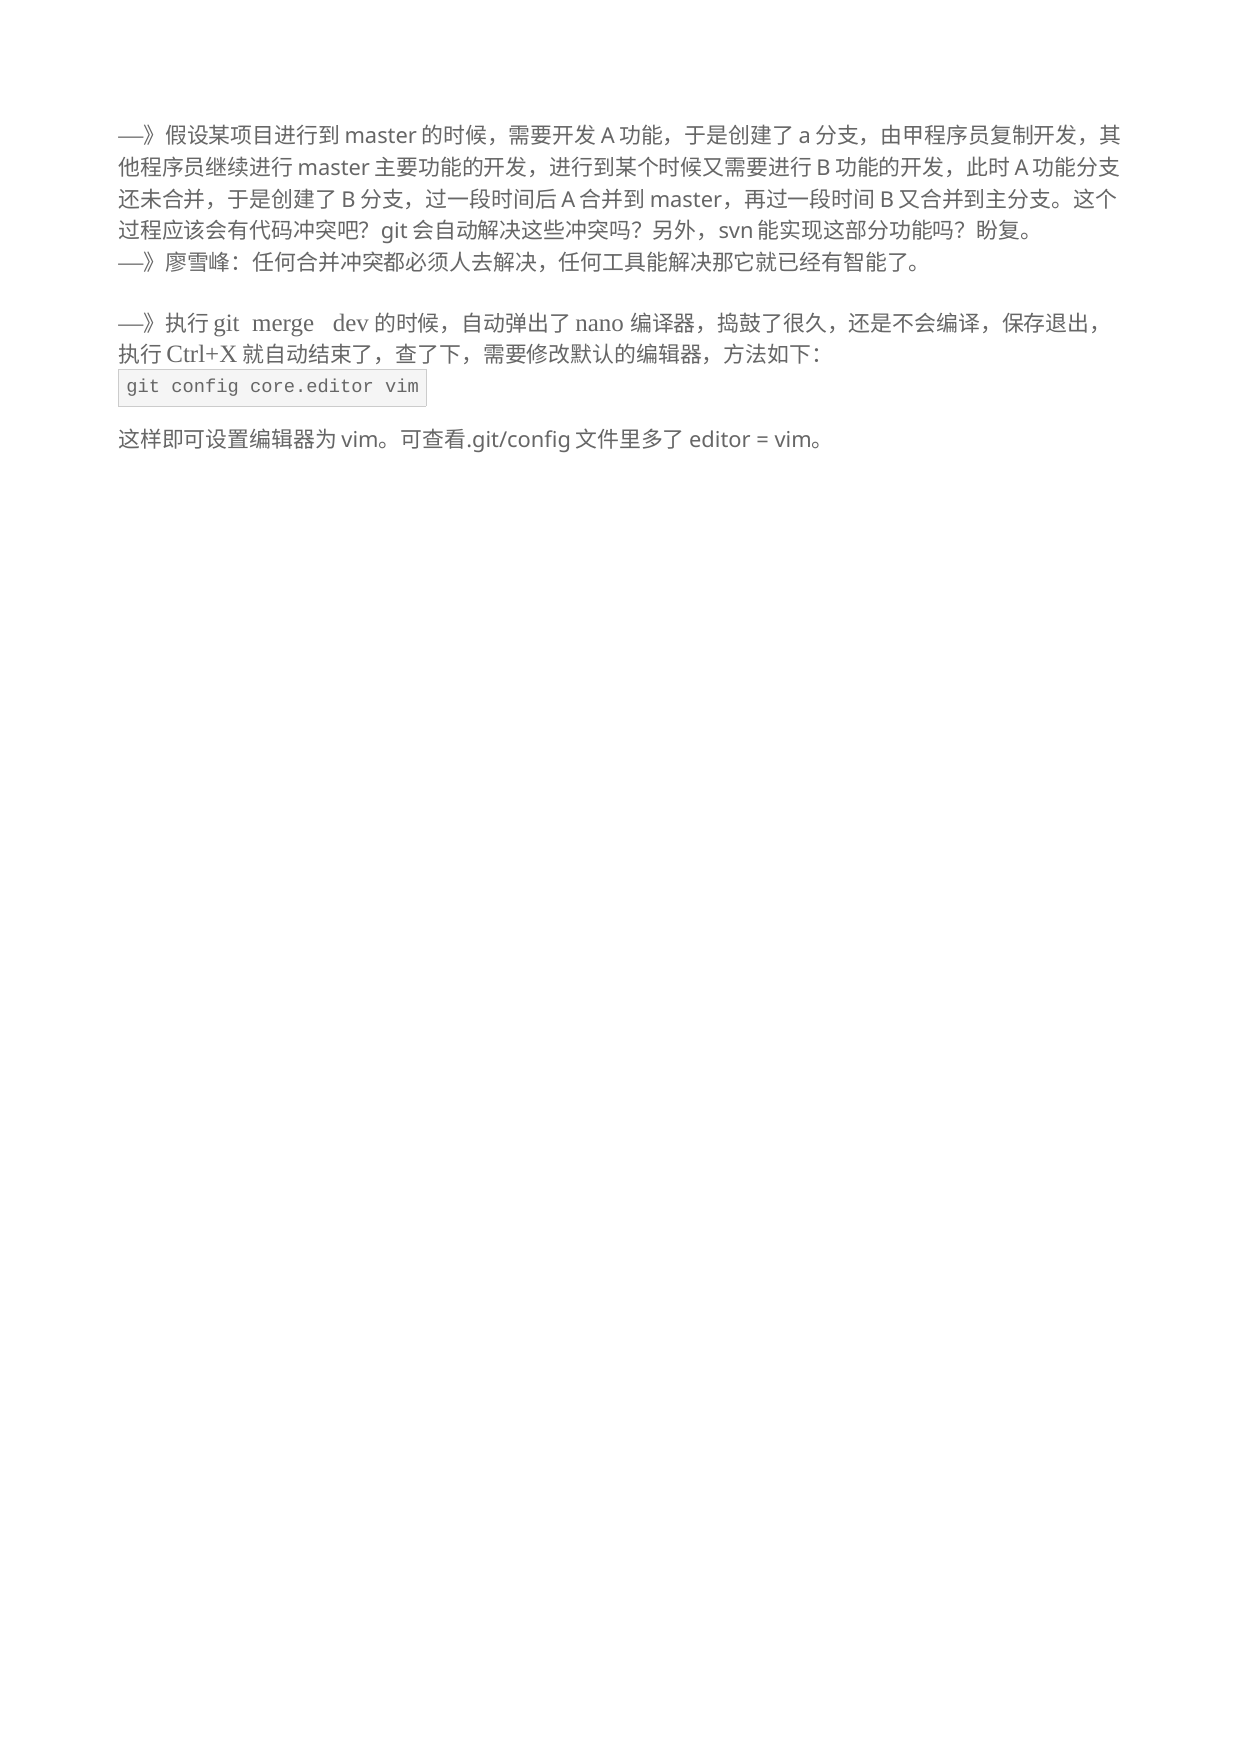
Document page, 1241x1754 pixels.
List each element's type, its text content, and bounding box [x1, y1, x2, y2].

text [427, 369, 1122, 406]
text —》廖雪峰：任何合并冲突都必须人去解决，任何工具能解决那它就已经有智能了。 [118, 245, 1122, 277]
text git config core.editor vim [119, 370, 426, 406]
text —》假设某项目进行到master的时候，需要开发A功能，于是创建了a分支，由甲程序员复制开发，其他程序员继续进行master主要功能的开发，进行到某个时候又需要进行B功能的开发，此时A功能分支还未合并，于是创建了B分支，过一段时间后A合并到master，再过一段时间B又合并到主分支。这个过程应该会有代码冲突吧？git会自动解决这些冲突吗？另外，svn能实现这部分功能吗？盼复。 [118, 118, 1122, 245]
text —》执行git merge dev的时候，自动弹出了nano 编译器，捣鼓了很久，还是不会编译，保存退出，执行Ctrl+X就自动结束了，查了下，需要修改默认的编辑器，方法如下： [118, 306, 1122, 369]
text 这样即可设置编辑器为vim。可查看.git/config文件里多了editor = vim。 [118, 422, 1106, 453]
